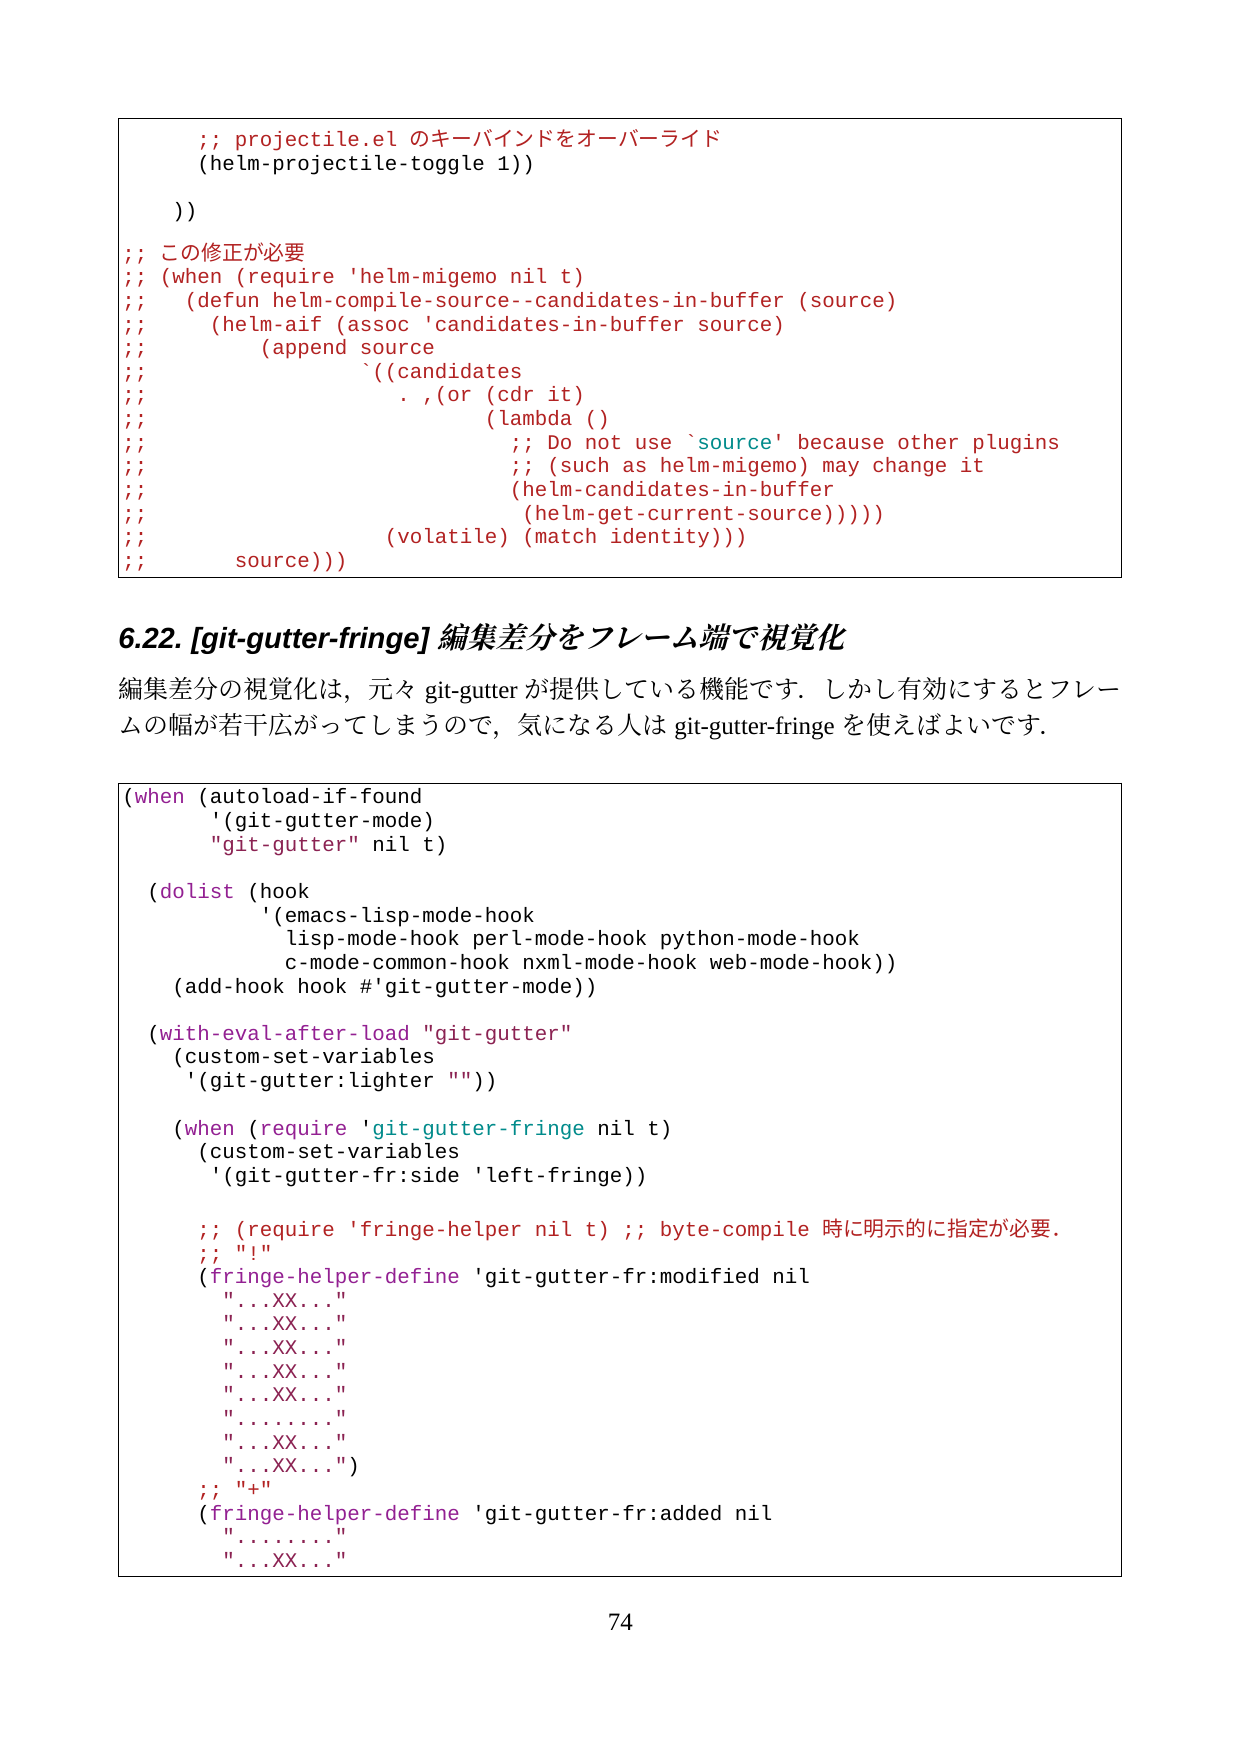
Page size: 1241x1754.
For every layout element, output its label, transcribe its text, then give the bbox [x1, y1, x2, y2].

text "git-gutter" nil t) [119, 830, 1121, 853]
text (dolist (hook [119, 877, 1121, 901]
text "........" [119, 1522, 1121, 1546]
text "...XX..." [119, 1380, 1121, 1404]
text ;; `((candidates [119, 357, 1121, 381]
text ;; (lambda () [119, 404, 1121, 428]
text (when (require 'git-gutter-fringe nil t) [119, 1113, 1121, 1137]
text ;; この修正が必要 [119, 232, 1121, 262]
text ;; (helm-aif (assoc 'candidates-in-buffer source) [119, 309, 1121, 333]
subtitle [git-gutter-fringe] 編集差分をフレーム端で視覚化 [118, 615, 1122, 657]
text (with-eval-after-load "git-gutter" [119, 1019, 1121, 1043]
text ;; (append source [119, 333, 1121, 357]
text (add-hook hook #'git-gutter-mode)) [119, 972, 1121, 995]
text "........" [119, 1404, 1121, 1428]
text ;; projectile.el のキーバインドをオーバーライド [119, 119, 1121, 148]
text '(git-gutter-mode) [119, 806, 1121, 830]
text ;; . ,(or (cdr it) [119, 381, 1121, 404]
text c-mode-common-hook nxml-mode-hook web-mode-hook)) [119, 948, 1121, 972]
text ;; ;; (such as helm-migemo) may change it [119, 451, 1121, 475]
text (helm-projectile-toggle 1)) [119, 148, 1121, 172]
text "...XX..." [119, 1428, 1121, 1451]
text ;; (helm-get-current-source))))) [119, 499, 1121, 522]
text ;; ;; Do not use `source' because other plugins [119, 428, 1121, 451]
text (fringe-helper-define 'git-gutter-fr:added nil [119, 1499, 1121, 1522]
text (fringe-helper-define 'git-gutter-fr:modified nil [119, 1262, 1121, 1286]
text '(git-gutter-fr:side 'left-fringe)) [119, 1161, 1121, 1184]
text ;; "!" [119, 1238, 1121, 1262]
text "...XX..." [119, 1546, 1121, 1576]
text )) [119, 196, 1121, 223]
text '(git-gutter:lighter "")) [119, 1066, 1121, 1090]
text '(emacs-lisp-mode-hook [119, 901, 1121, 924]
text (when (autoload-if-found [119, 784, 1121, 806]
text "...XX..." [119, 1357, 1121, 1380]
text (custom-set-variables [119, 1043, 1121, 1066]
text ;; (when (require 'helm-migemo nil t) [119, 262, 1121, 286]
text lisp-mode-hook perl-mode-hook python-mode-hook [119, 924, 1121, 948]
text ;; source))) [119, 546, 1121, 577]
text (custom-set-variables [119, 1137, 1121, 1161]
text ;; (volatile) (match identity))) [119, 522, 1121, 546]
text ;; (defun helm-compile-source--candidates-in-buffer (source) [119, 286, 1121, 309]
text "...XX...") [119, 1451, 1121, 1475]
text ;; (helm-candidates-in-buffer [119, 475, 1121, 499]
text 編集差分の視覚化は，元々 git-gutter が提供している機能です．しかし有効にするとフレームの幅が若干広がってしまうので，気になる人は git-gutter-fringe を使えばよいです． [118, 669, 1122, 770]
text "...XX..." [119, 1286, 1121, 1309]
text "...XX..." [119, 1309, 1121, 1333]
text ;; (require 'fringe-helper nil t) ;; byte-compile 時に明示的に指定が必要． [119, 1208, 1121, 1238]
text ;; "+" [119, 1475, 1121, 1499]
text "...XX..." [119, 1333, 1121, 1357]
